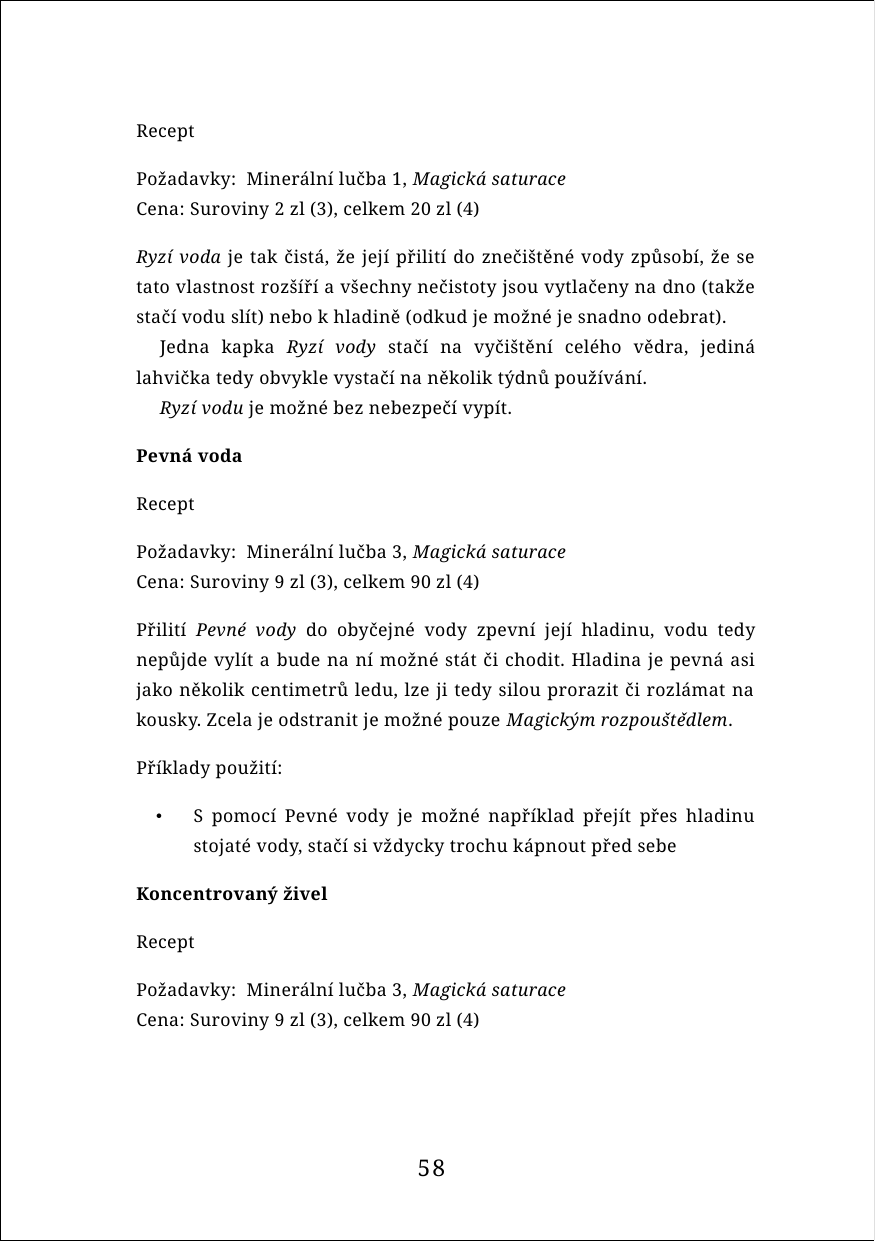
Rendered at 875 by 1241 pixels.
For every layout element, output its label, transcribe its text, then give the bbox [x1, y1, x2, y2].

text Ryzí voda je tak čistá, že její přilití do znečištěné vody způsobí, že se tato vlastnost rozšíří a všechny nečistoty jsou vytlačeny na dno (takže stačí vodu slít) nebo k hladině (odkud je možné je snadno odebrat). Jedna kapka Ryzí vody stačí na vyčištění celého vědra, jediná lahvička tedy obvykle vystačí na několik týdnů používání. Ryzí vodu je možné bez nebezpečí vypít. [136, 244, 756, 419]
text Požadavky: Minerální lučba 3, Magická saturace Cena: Suroviny 9 zl (3), celkem 90 zl (4) [136, 978, 756, 1032]
text Příklady použití: [136, 756, 756, 780]
text Recept [136, 930, 756, 954]
text Pevná voda [136, 443, 756, 467]
text Požadavky: Minerální lučba 1, Magická saturace Cena: Suroviny 2 zl (3), celkem 20 zl (4) [136, 166, 756, 221]
text Recept [136, 118, 756, 142]
text Požadavky: Minerální lučba 3, Magická saturace Cena: Suroviny 9 zl (3), celkem 90 zl (4) [136, 539, 756, 593]
list S pomocí Pevné vody je možné například přejít přes hladinu stojaté vody, stačí si vždycky trochu kápnout před sebe [156, 804, 756, 858]
text Recept [136, 491, 756, 515]
text Koncentrovaný živel [136, 882, 756, 906]
text Přilití Pevné vody do obyčejné vody zpevní její hladinu, vodu tedy nepůjde vylít a bude na ní možné stát či chodit. Hladina je pevná asi jako několik centimetrů ledu, lze ji tedy silou prorazit či rozlámat na kousky. Zcela je odstranit je možné pouze Magickým rozpouštědlem. [136, 617, 756, 732]
